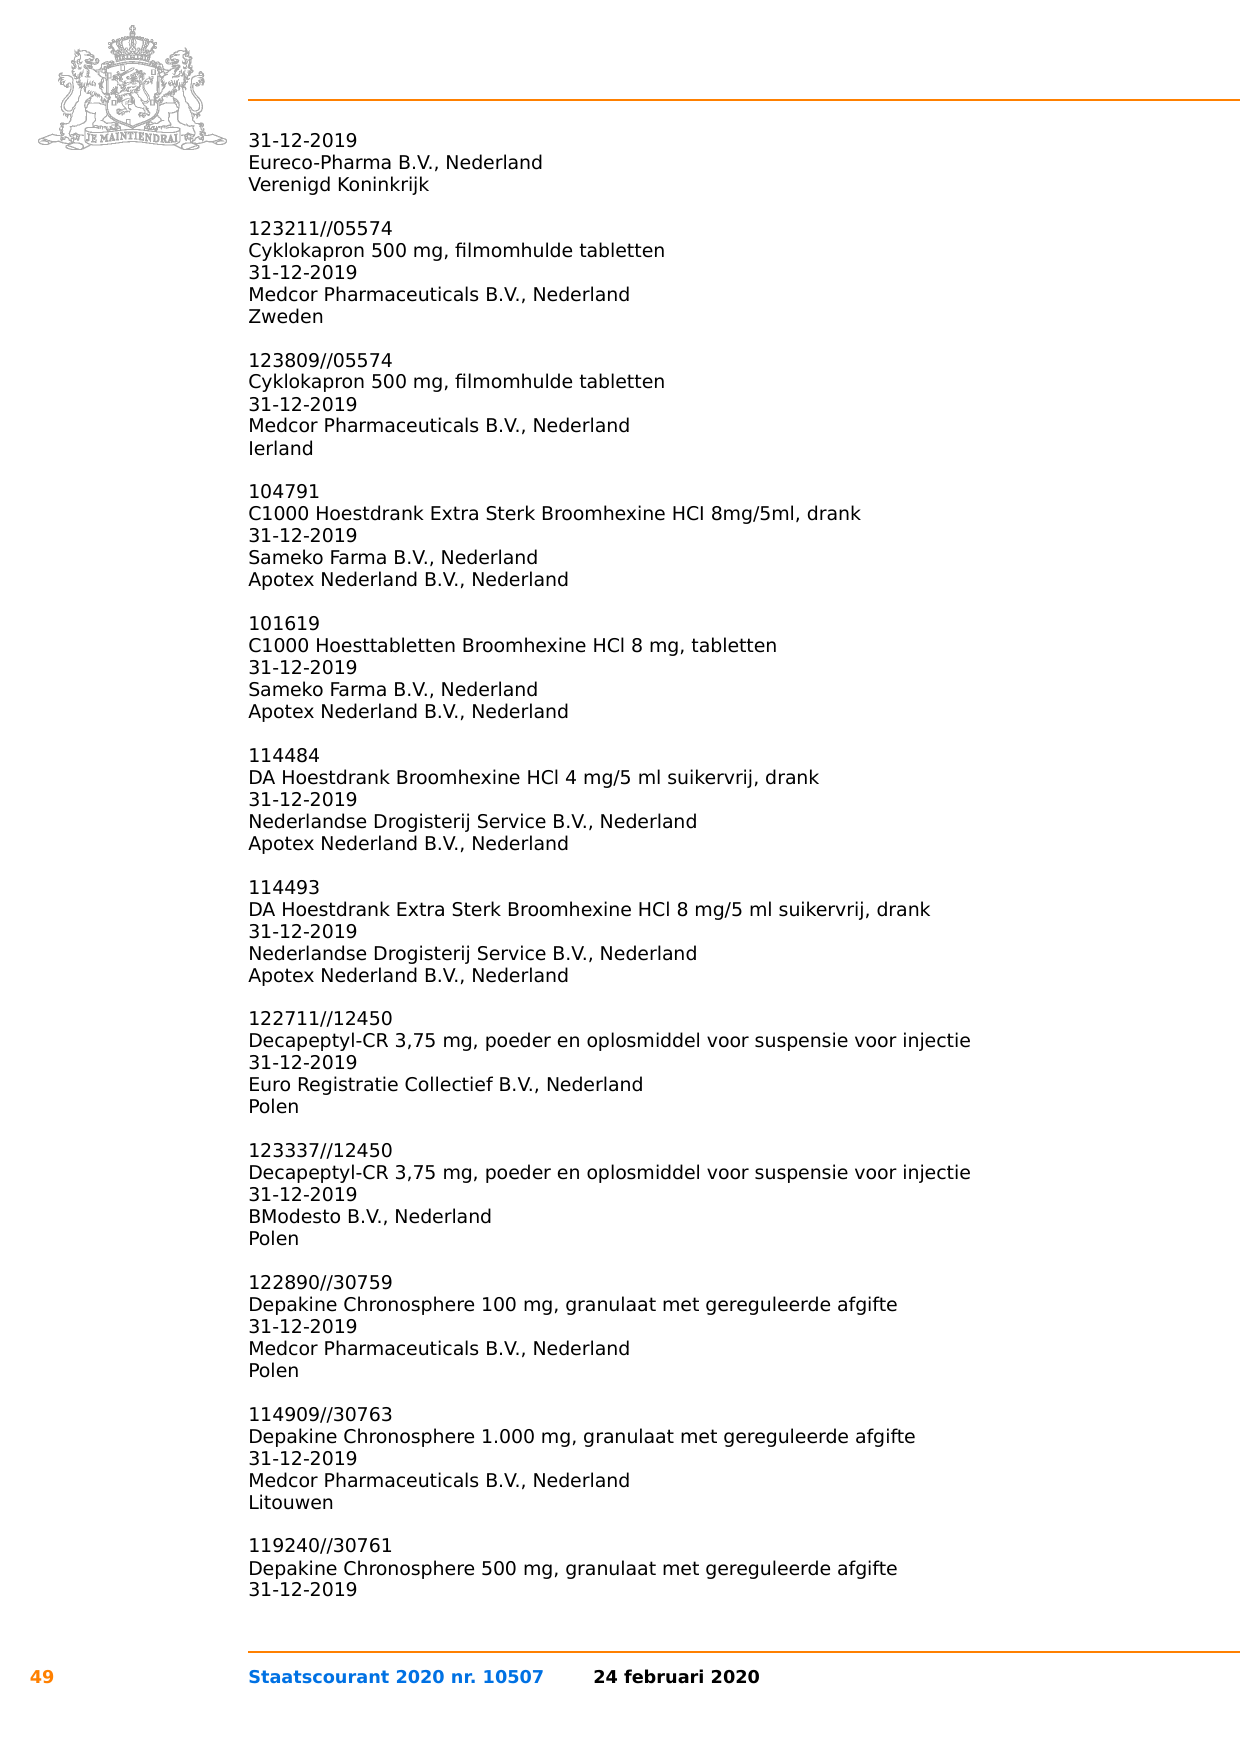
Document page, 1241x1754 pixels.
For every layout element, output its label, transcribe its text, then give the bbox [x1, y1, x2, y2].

text Verenigd Koninkrijk [248, 174, 1163, 196]
text C1000 Hoestdrank Extra Sterk Broomhexine HCI 8mg/5ml, drank [248, 503, 1163, 525]
picture [38, 25, 227, 150]
text Apotex Nederland B.V., Nederland [248, 833, 1163, 855]
text Nederlandse Drogisterij Service B.V., Nederland [248, 942, 1163, 964]
text 31-12-2019 [248, 262, 1163, 284]
text 31-12-2019 [248, 393, 1163, 415]
text Decapeptyl-CR 3,75 mg, poeder en oplosmiddel voor suspensie voor injectie [248, 1162, 1163, 1184]
text 123211//05574 [248, 218, 1163, 240]
text Medcor Pharmaceuticals B.V., Nederland [248, 1469, 1163, 1492]
text 31-12-2019 [248, 525, 1163, 547]
text Euro Registratie Collectief B.V., Nederland [248, 1074, 1163, 1096]
text Apotex Nederland B.V., Nederland [248, 701, 1163, 723]
text 31-12-2019 [248, 921, 1163, 942]
text Sameko Farma B.V., Nederland [248, 679, 1163, 701]
text 104791 [248, 481, 1163, 503]
text 122890//30759 [248, 1272, 1163, 1294]
text Decapeptyl-CR 3,75 mg, poeder en oplosmiddel voor suspensie voor injectie [248, 1030, 1163, 1052]
text 123809//05574 [248, 349, 1163, 371]
text 31-12-2019 [248, 1052, 1163, 1074]
text Depakine Chronosphere 100 mg, granulaat met gereguleerde afgifte [248, 1294, 1163, 1316]
text Medcor Pharmaceuticals B.V., Nederland [248, 284, 1163, 306]
text Cyklokapron 500 mg, filmomhulde tabletten [248, 240, 1163, 262]
text 31-12-2019 [248, 130, 1163, 152]
text 114484 [248, 745, 1163, 767]
text Litouwen [248, 1492, 1163, 1513]
text Depakine Chronosphere 500 mg, granulaat met gereguleerde afgifte [248, 1557, 1163, 1579]
text 101619 [248, 613, 1163, 635]
text BModesto B.V., Nederland [248, 1206, 1163, 1228]
text Medcor Pharmaceuticals B.V., Nederland [248, 1338, 1163, 1360]
text 31-12-2019 [248, 1448, 1163, 1469]
text 31-12-2019 [248, 1316, 1163, 1338]
text Nederlandse Drogisterij Service B.V., Nederland [248, 811, 1163, 833]
text Polen [248, 1228, 1163, 1250]
text Depakine Chronosphere 1.000 mg, granulaat met gereguleerde afgifte [248, 1426, 1163, 1448]
text 114909//30763 [248, 1404, 1163, 1426]
text 114493 [248, 877, 1163, 898]
text Polen [248, 1096, 1163, 1118]
text Ierland [248, 437, 1163, 459]
text C1000 Hoesttabletten Broomhexine HCl 8 mg, tabletten [248, 635, 1163, 657]
text Sameko Farma B.V., Nederland [248, 547, 1163, 569]
text Eureco-Pharma B.V., Nederland [248, 152, 1163, 174]
text 31-12-2019 [248, 789, 1163, 811]
text Medcor Pharmaceuticals B.V., Nederland [248, 415, 1163, 437]
text DA Hoestdrank Broomhexine HCl 4 mg/5 ml suikervrij, drank [248, 767, 1163, 789]
text 119240//30761 [248, 1535, 1163, 1557]
text Apotex Nederland B.V., Nederland [248, 964, 1163, 986]
text 31-12-2019 [248, 1579, 1163, 1601]
text 123337//12450 [248, 1140, 1163, 1162]
text Polen [248, 1360, 1163, 1382]
text 31-12-2019 [248, 1184, 1163, 1206]
text Zweden [248, 306, 1163, 328]
text Apotex Nederland B.V., Nederland [248, 569, 1163, 591]
text DA Hoestdrank Extra Sterk Broomhexine HCl 8 mg/5 ml suikervrij, drank [248, 898, 1163, 921]
text Cyklokapron 500 mg, filmomhulde tabletten [248, 371, 1163, 393]
text 122711//12450 [248, 1008, 1163, 1030]
text 31-12-2019 [248, 657, 1163, 679]
